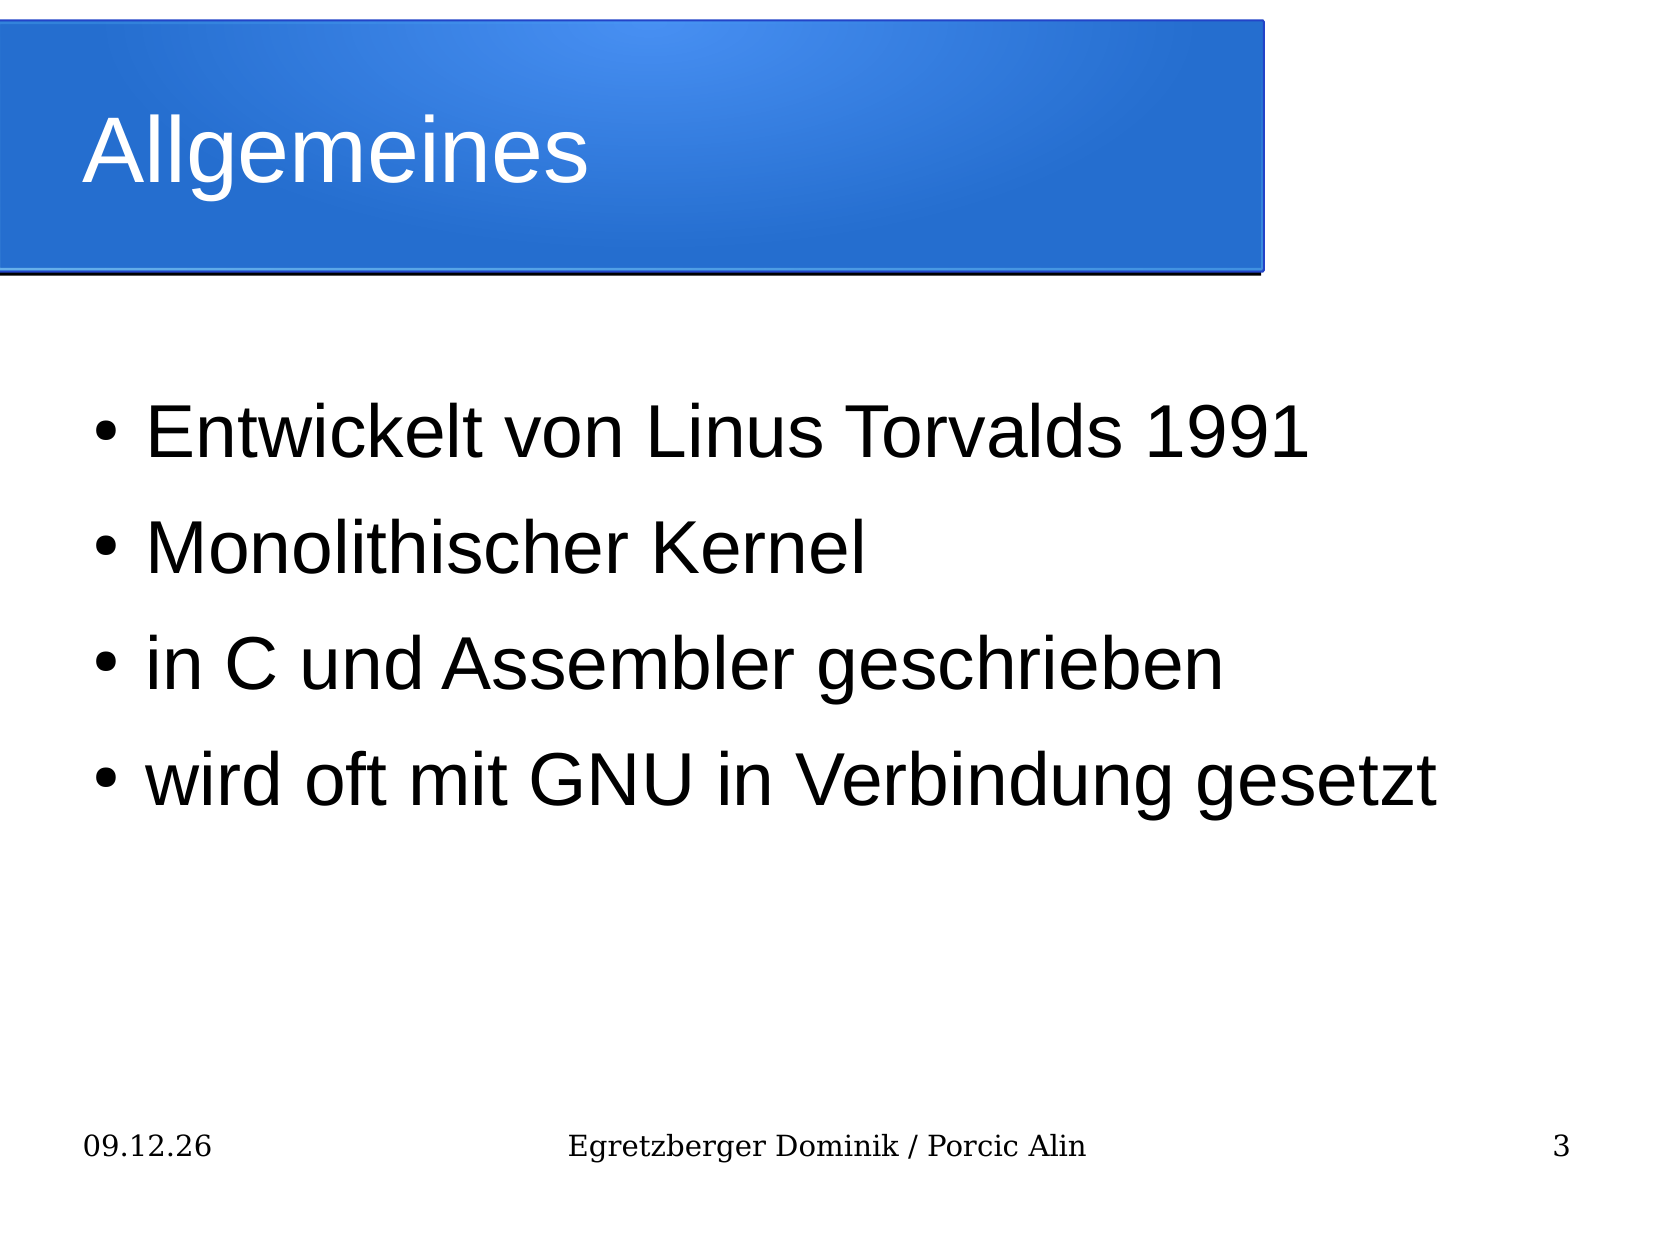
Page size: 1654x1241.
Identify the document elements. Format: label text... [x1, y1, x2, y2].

title Allgemeines [82, 47, 1235, 252]
list Entwickelt von Linus Torvalds 1991 Monolithischer Kernel in C und Assembler geschrieben wird oft mit GNU in Verbindung gesetzt [75, 390, 1564, 1110]
